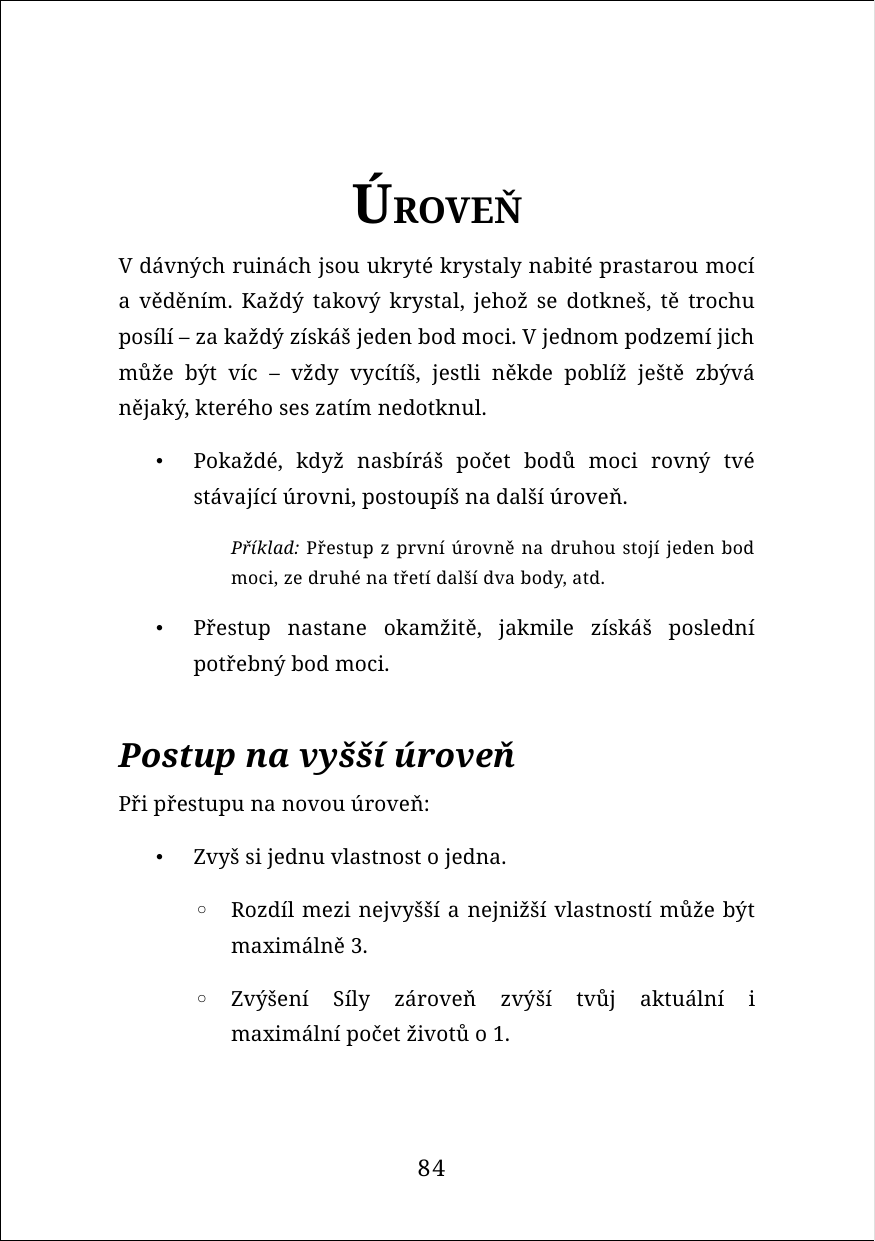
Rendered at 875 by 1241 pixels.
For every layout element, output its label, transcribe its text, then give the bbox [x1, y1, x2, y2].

text Při přestupu na novou úroveň: [118, 789, 756, 817]
list Zvyš si jednu vlastnost o jedna. [156, 842, 756, 870]
subtitle Postup na vyšší úroveň [118, 732, 756, 777]
text V dávných ruinách jsou ukryté krystaly nabité prastarou mocí a věděním. Každý takový krystal, jehož se dotkneš, tě trochu posílí – za každý získáš jeden bod moci. V jednom podzemí jich může být víc – vždy vycítíš, jestli někde poblíž ještě zbývá nějaký, kterého ses zatím nedotknul. [118, 251, 756, 422]
list Pokaždé, když nasbíráš počet bodů moci rovný tvé stávající úrovni, postoupíš na další úroveň. [156, 446, 756, 510]
list Rozdíl mezi nejvyšší a nejnižší vlastností může být maximálně 3. [193, 895, 756, 959]
list Příklad: Přestup z první úrovně na druhou stojí jeden bod moci, ze druhé na třetí další dva body, atd. [193, 535, 756, 589]
list Zvýšení Síly zároveň zvýší tvůj aktuální i maximální počet životů o 1. [193, 984, 756, 1048]
subtitle Úroveň [118, 166, 756, 239]
list Přestup nastane okamžitě, jakmile získáš poslední potřebný bod moci. [156, 613, 756, 677]
